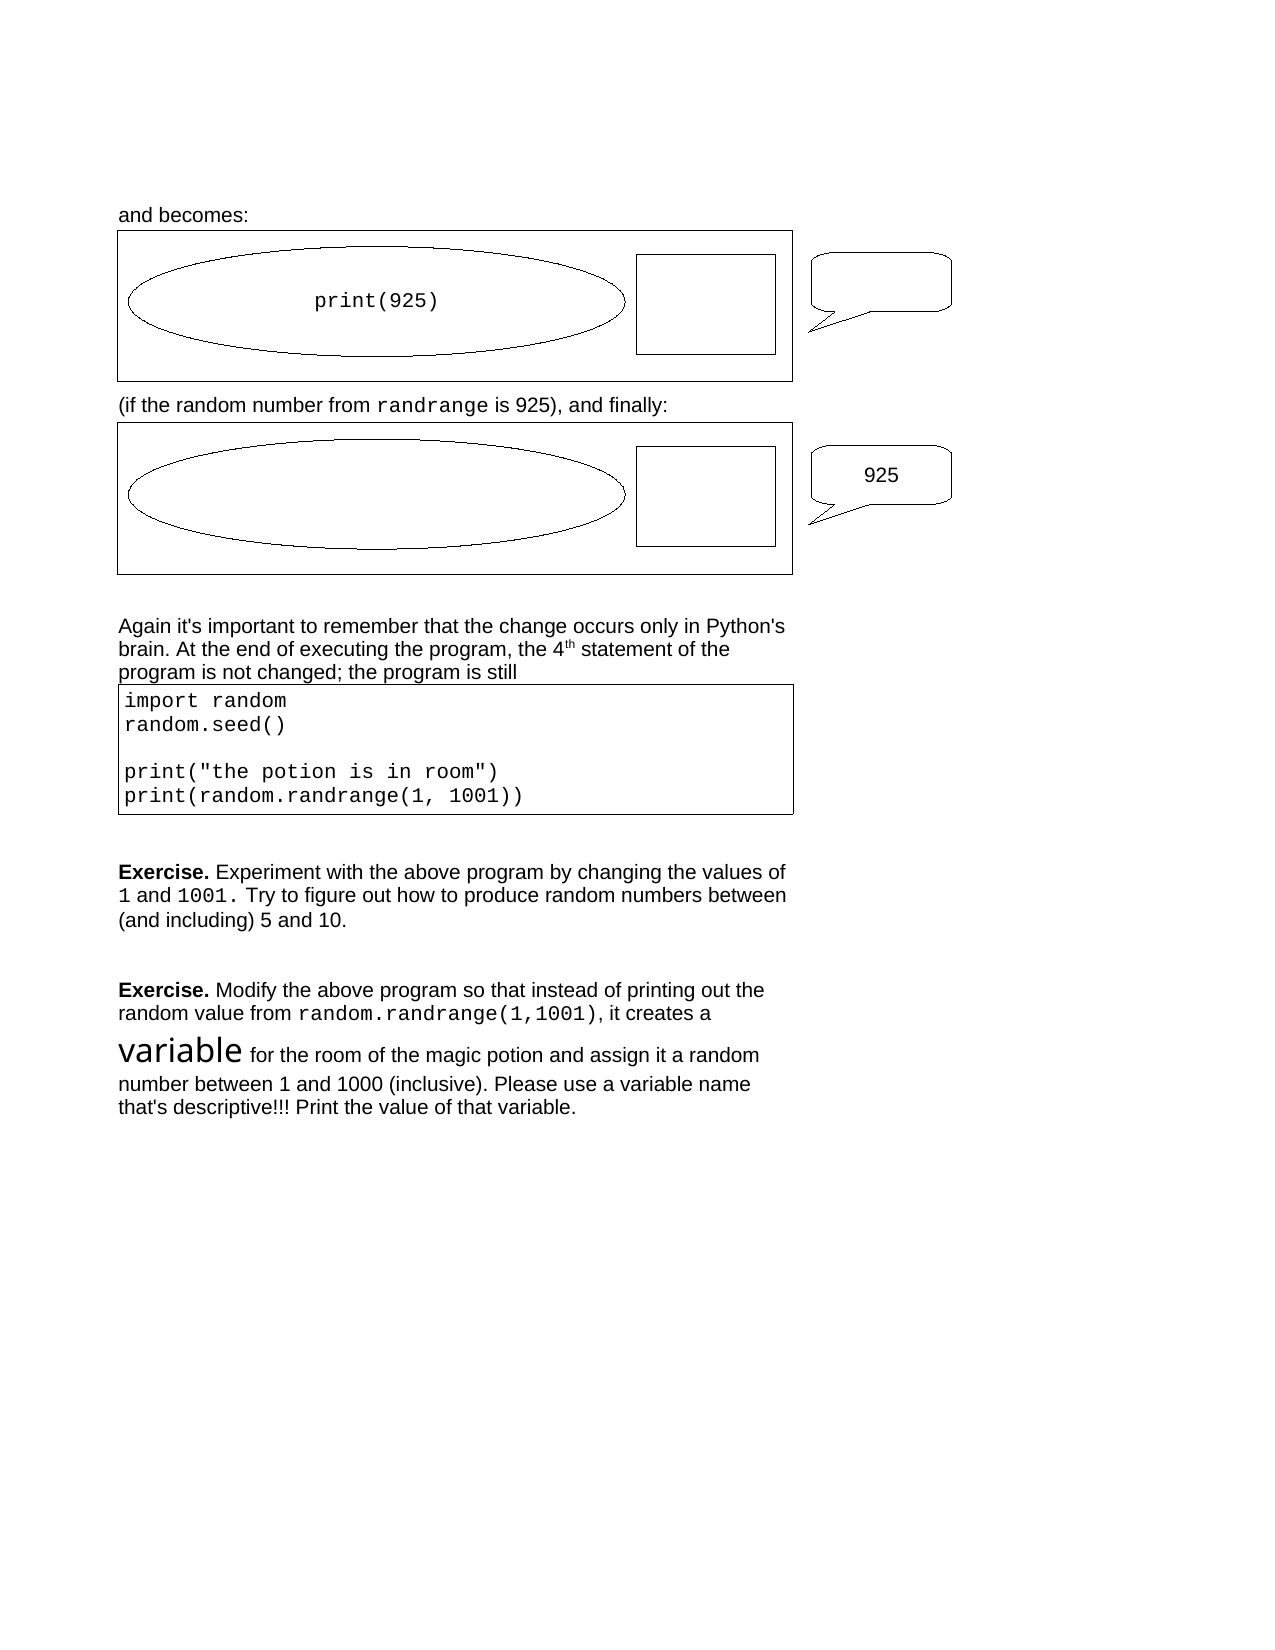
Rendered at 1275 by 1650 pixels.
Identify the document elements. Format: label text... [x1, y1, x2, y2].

table_header import random random.seed() print("the potion is in room") print(random.randrange(1, 1001)) [119, 685, 793, 814]
text Exercise. Modify the above program so that instead of printing out the random value from random.randrange(1,1001), it creates a variable for the room of the magic potion and assign it a random number between 1 and 1000 (inclusive). Please use a variable name that's descriptive!!! Print the value of that variable. [118, 978, 793, 1119]
text Again it's important to remember that the change occurs only in Python's brain. At the end of executing the program, the 4th statement of the program is not changed; the program is still [118, 614, 793, 684]
text and becomes: [118, 203, 793, 226]
text (if the random number from randrange is 925), and finally: [118, 394, 793, 419]
text Exercise. Experiment with the above program by changing the values of 1 and 1001. Try to figure out how to produce random numbers between (and including) 5 and 10. [118, 861, 793, 932]
